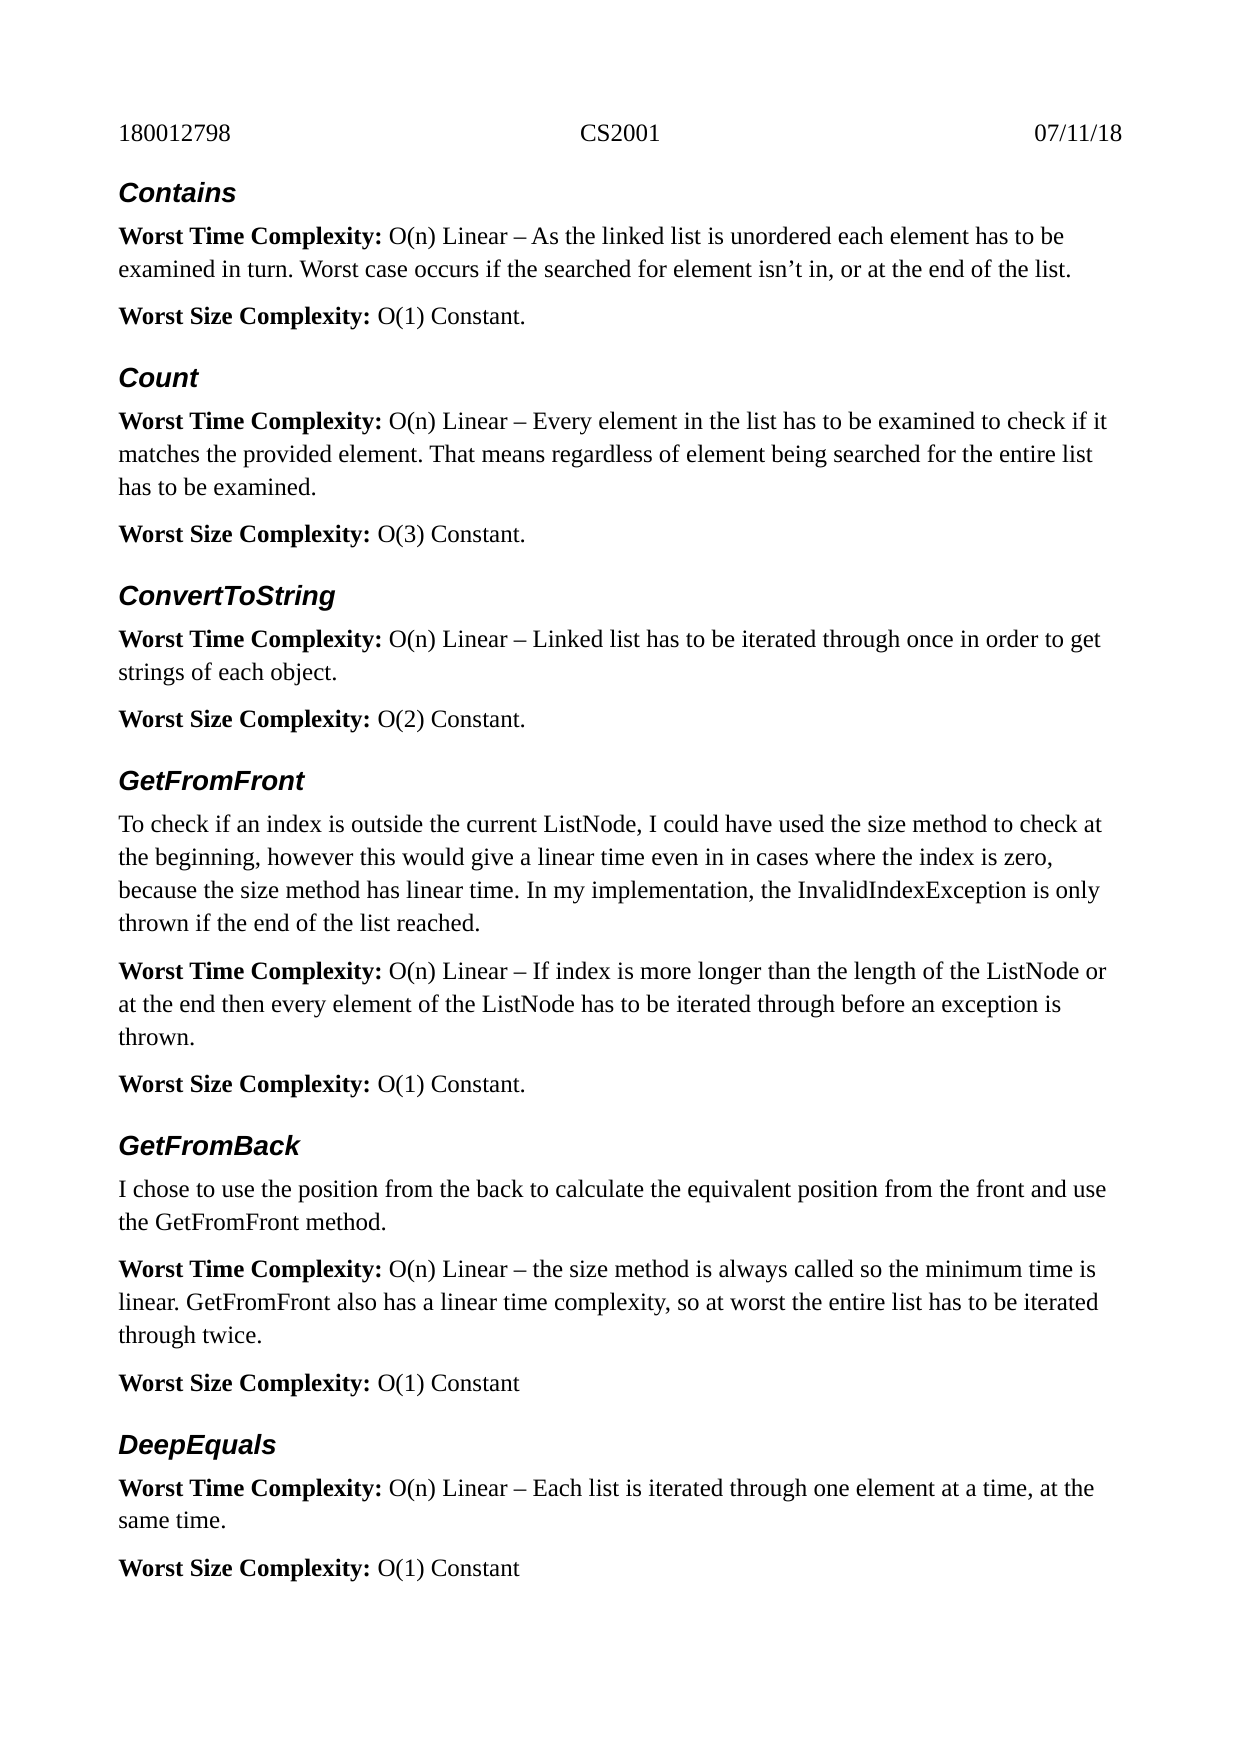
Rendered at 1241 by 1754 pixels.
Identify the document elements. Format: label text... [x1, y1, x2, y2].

text Worst Size Complexity: O(1) Constant. [118, 1069, 1122, 1098]
text Worst Time Complexity: O(n) Linear – Each list is iterated through one element at a time, at the same time. [118, 1473, 1122, 1534]
subtitle Contains [118, 176, 1122, 208]
subtitle Count [118, 361, 1122, 393]
text Worst Time Complexity: O(n) Linear – If index is more longer than the length of the ListNode or at the end then every element of the ListNode has to be iterated through before an exception is thrown. [118, 956, 1122, 1051]
subtitle ConvertToString [118, 579, 1122, 611]
text Worst Time Complexity: O(n) Linear – Every element in the list has to be examined to check if it matches the provided element. That means regardless of element being searched for the entire list has to be examined. [118, 406, 1122, 501]
subtitle GetFromFront [118, 765, 1122, 797]
text Worst Time Complexity: O(n) Linear – the size method is always called so the minimum time is linear. GetFromFront also has a linear time complexity, so at worst the entire list has to be iterated through twice. [118, 1254, 1122, 1349]
text I chose to use the position from the back to calculate the equivalent position from the front and use the GetFromFront method. [118, 1174, 1122, 1236]
text Worst Size Complexity: O(1) Constant. [118, 301, 1122, 330]
text Worst Size Complexity: O(1) Constant [118, 1368, 1122, 1397]
text Worst Size Complexity: O(2) Constant. [118, 704, 1122, 733]
text Worst Time Complexity: O(n) Linear – Linked list has to be iterated through once in order to get strings of each object. [118, 624, 1122, 686]
text Worst Size Complexity: O(1) Constant [118, 1553, 1122, 1582]
text Worst Time Complexity: O(n) Linear – As the linked list is unordered each element has to be examined in turn. Worst case occurs if the searched for element isn’t in, or at the end of the list. [118, 221, 1122, 282]
text Worst Size Complexity: O(3) Constant. [118, 519, 1122, 548]
subtitle DeepEquals [118, 1428, 1122, 1460]
text To check if an index is outside the current ListNode, I could have used the size method to check at the beginning, however this would give a linear time even in in cases where the index is zero, because the size method has linear time. In my implementation, the InvalidIndexException is only thrown if the end of the list reached. [118, 809, 1122, 937]
subtitle GetFromBack [118, 1129, 1122, 1161]
